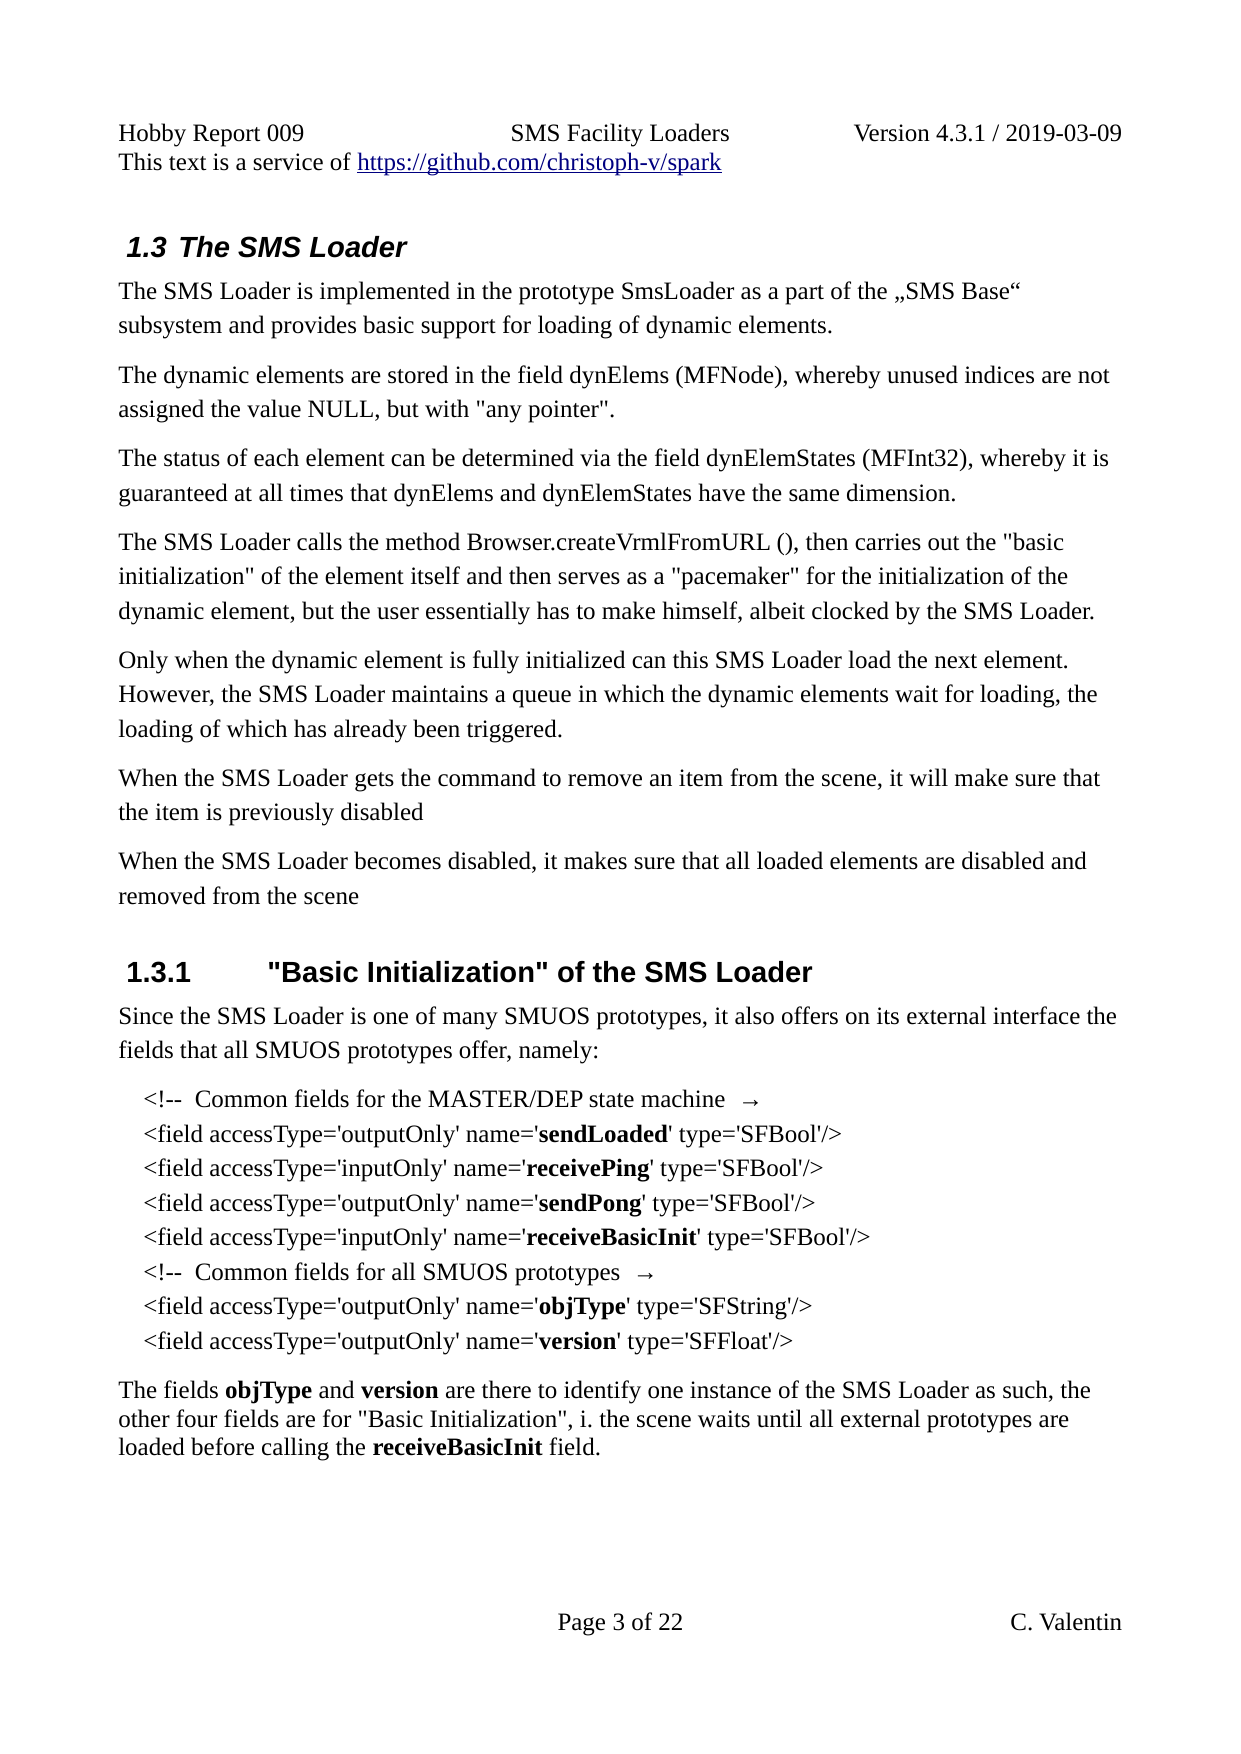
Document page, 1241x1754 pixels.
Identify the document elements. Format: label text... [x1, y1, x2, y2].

text The fields objType and version are there to identify one instance of the SMS Loader as such, the other four fields are for "Basic Initialization", i. the scene waits until all external prototypes are loaded before calling the receiveBasicInit field. [118, 1375, 1122, 1461]
text The SMS Loader is implemented in the prototype SmsLoader as a part of the „SMS Base“ subsystem and provides basic support for loading of dynamic elements. [118, 276, 1122, 339]
subtitle "Basic Initialization" of the SMS Loader [118, 955, 1122, 988]
text Since the SMS Loader is one of many SMUOS prototypes, it also offers on its external interface the fields that all SMUOS prototypes offer, namely: [118, 1001, 1122, 1064]
text When the SMS Loader gets the command to remove an item from the scene, it will make sure that the item is previously disabled [118, 763, 1122, 826]
text Only when the dynamic element is fully initialized can this SMS Loader load the next element. However, the SMS Loader maintains a queue in which the dynamic elements wait for loading, the loading of which has already been triggered. [118, 645, 1122, 742]
text The dynamic elements are stored in the field dynElems (MFNode), whereby unused indices are not assigned the value NULL, but with "any pointer". [118, 360, 1122, 423]
text The SMS Loader calls the method Browser.createVrmlFromURL (), then carries out the "basic initialization" of the element itself and then serves as a "pacemaker" for the initialization of the dynamic element, but the user essentially has to make himself, albeit clocked by the SMS Loader. [118, 527, 1122, 624]
text When the SMS Loader becomes disabled, it makes sure that all loaded elements are disabled and removed from the scene [118, 846, 1122, 909]
text <!-- Common fields for the MASTER/DEP state machine → <field accessType='outputOnly' name='sendLoaded' type='SFBool'/> <field accessType='inputOnly' name='receivePing' type='SFBool'/> <field accessType='outputOnly' name='sendPong' type='SFBool'/> <field accessType='inputOnly' name='receiveBasicInit' type='SFBool'/> <!-- Common fields for all SMUOS prototypes → <field accessType='outputOnly' name='objType' type='SFString'/> <field accessType='outputOnly' name='version' type='SFFloat'/> [118, 1084, 1122, 1354]
subtitle The SMS Loader [118, 230, 1122, 264]
text The status of each element can be determined via the field dynElemStates (MFInt32), whereby it is guaranteed at all times that dynElems and dynElemStates have the same dimension. [118, 443, 1122, 506]
